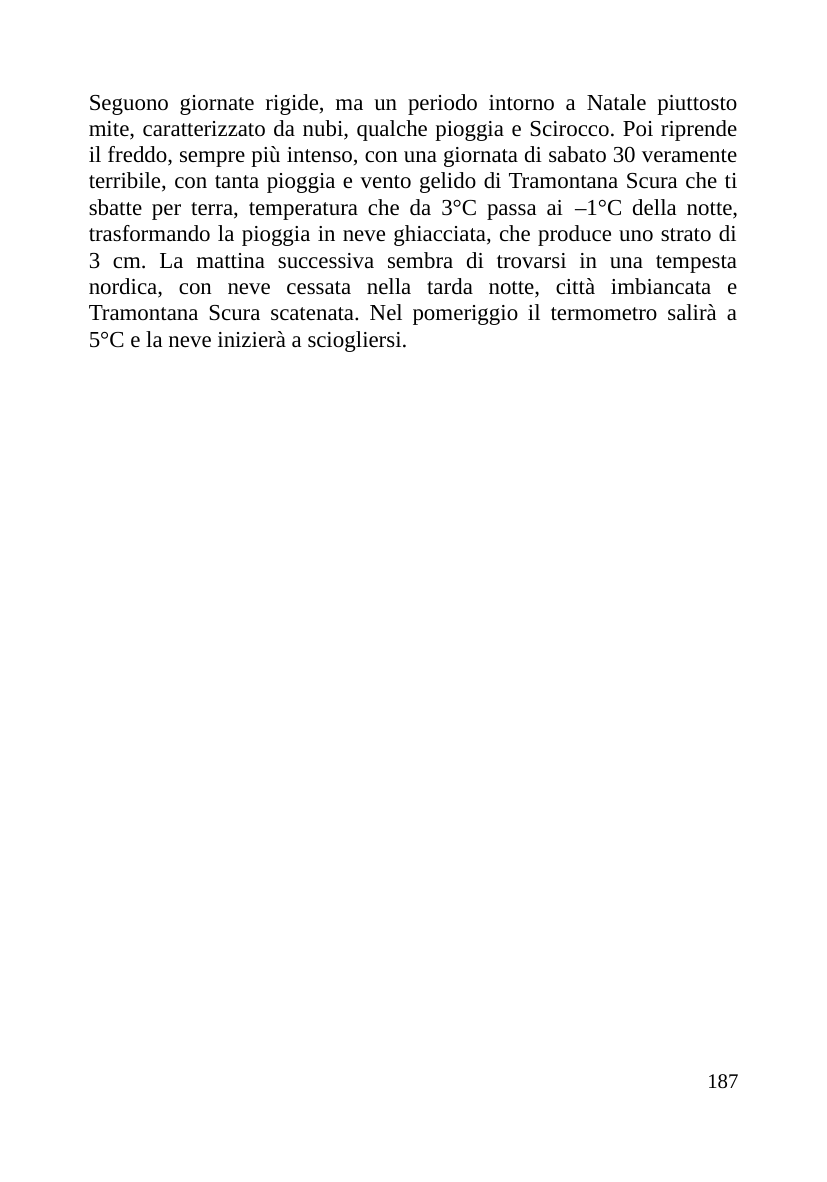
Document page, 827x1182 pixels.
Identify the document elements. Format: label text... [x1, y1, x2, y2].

text Seguono giornate rigide, ma un periodo intorno a Natale piuttosto mite, caratterizzato da nubi, qualche pioggia e Scirocco. Poi riprende il freddo, sempre più intenso, con una giornata di sabato 30 veramente terribile, con tanta pioggia e vento gelido di Tramontana Scura che ti sbatte per terra, temperatura che da 3°C passa ai ‒1°C della notte, trasformando la pioggia in neve ghiacciata, che produce uno strato di 3 cm. La mattina successiva sembra di trovarsi in una tempesta nordica, con neve cessata nella tarda notte, città imbiancata e Tramontana Scura scatenata. Nel pomeriggio il termometro salirà a 5°C e la neve inizierà a sciogliersi. [88, 88, 738, 352]
